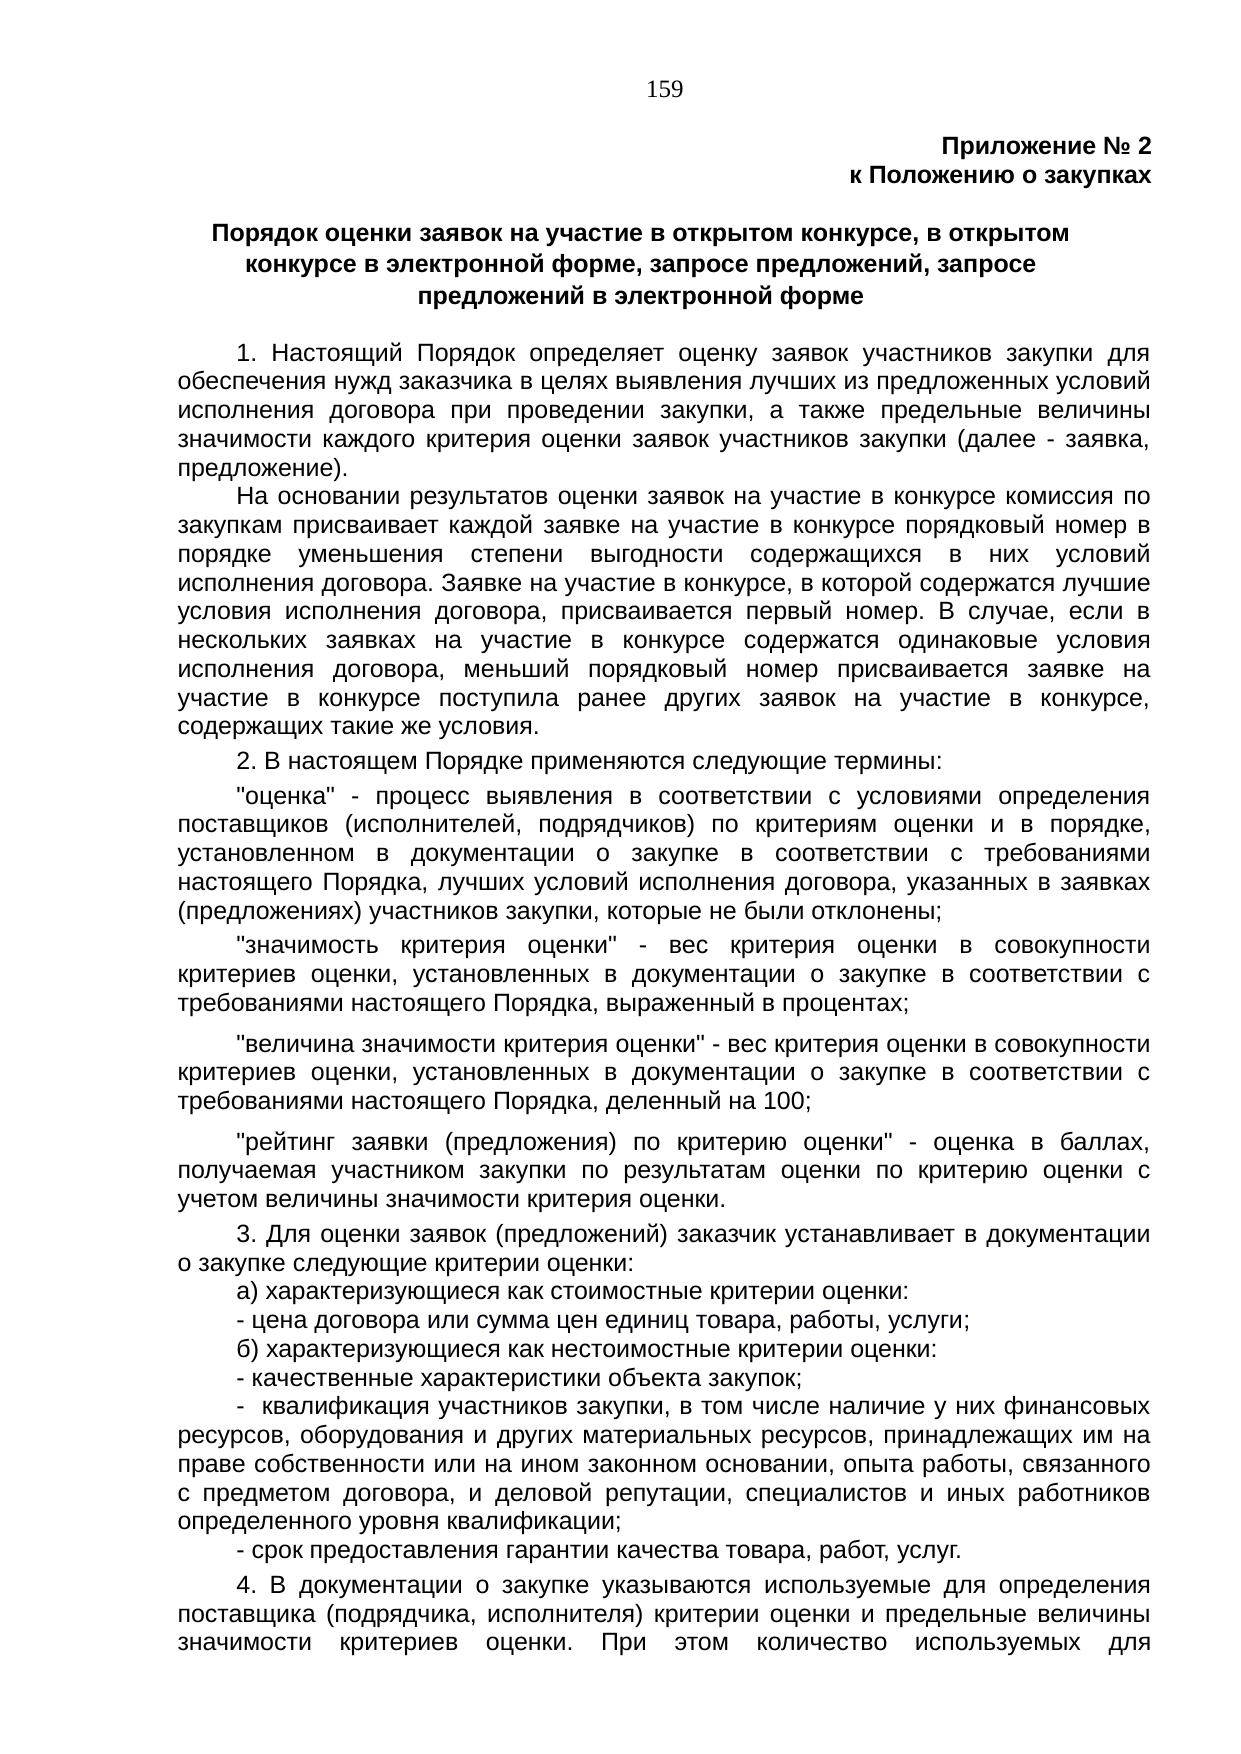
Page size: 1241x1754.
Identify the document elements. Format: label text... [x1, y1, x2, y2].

text На основании результатов оценки заявок на участие в конкурсе комиссия по закупкам присваивает каждой заявке на участие в конкурсе порядковый номер в порядке уменьшения степени выгодности содержащихся в них условий исполнения договора. Заявке на участие в конкурсе, в которой содержатся лучшие условия исполнения договора, присваивается первый номер. В случае, если в нескольких заявках на участие в конкурсе содержатся одинаковые условия исполнения договора, меньший порядковый номер присваивается заявке на участие в конкурсе поступила ранее других заявок на участие в конкурсе, содержащих такие же условия. [177, 481, 1152, 740]
text Порядок оценки заявок на участие в открытом конкурсе, в открытом конкурсе в электронной форме, запросе предложений, запросе предложений в электронной форме [177, 217, 1104, 309]
text - цена договора или сумма цен единиц товара, работы, услуги; [177, 1305, 1152, 1334]
text б) характеризующиеся как нестоимостные критерии оценки: [177, 1334, 1152, 1363]
text "величина значимости критерия оценки" - вес критерия оценки в совокупности критериев оценки, установленных в документации о закупке в соответствии с требованиями настоящего Порядка, деленный на 100; [177, 1028, 1152, 1115]
text - квалификация участников закупки, в том числе наличие у них финансовых ресурсов, оборудования и других материальных ресурсов, принадлежащих им на праве собственности или на ином законном основании, опыта работы, связанного с предметом договора, и деловой репутации, специалистов и иных работников определенного уровня квалификации; [177, 1391, 1152, 1535]
text "оценка" - процесс выявления в соответствии с условиями определения поставщиков (исполнителей, подрядчиков) по критериям оценки и в порядке, установленном в документации о закупке в соответствии с требованиями настоящего Порядка, лучших условий исполнения договора, указанных в заявках (предложениях) участников закупки, которые не были отклонены; [177, 781, 1152, 924]
text - качественные характеристики объекта закупок; [177, 1363, 1152, 1391]
text а) характеризующиеся как стоимостные критерии оценки: [177, 1276, 1152, 1305]
subtitle 1. Настоящий Порядок определяет оценку заявок участников закупки для обеспечения нужд заказчика в целях выявления лучших из предложенных условий исполнения договора при проведении закупки, а также предельные величины значимости каждого критерия оценки заявок участников закупки (далее - заявка, предложение). [177, 338, 1152, 481]
text 2. В настоящем Порядке применяются следующие термины: [177, 746, 1152, 775]
text 3. Для оценки заявок (предложений) заказчик устанавливает в документации о закупке следующие критерии оценки: [177, 1219, 1152, 1276]
text Приложение № 2 [177, 131, 1152, 160]
text "значимость критерия оценки" - вес критерия оценки в совокупности критериев оценки, установленных в документации о закупке в соответствии с требованиями настоящего Порядка, выраженный в процентах; [177, 930, 1152, 1017]
text "рейтинг заявки (предложения) по критерию оценки" - оценка в баллах, получаемая участником закупки по результатам оценки по критерию оценки с учетом величины значимости критерия оценки. [177, 1127, 1152, 1213]
text к Положению о закупках [177, 160, 1152, 189]
text 4. В документации о закупке указываются используемые для определения поставщика (подрядчика, исполнителя) критерии оценки и предельные величины значимости критериев оценки. При этом количество используемых для [177, 1570, 1152, 1656]
text - срок предоставления гарантии качества товара, работ, услуг. [177, 1535, 1152, 1564]
